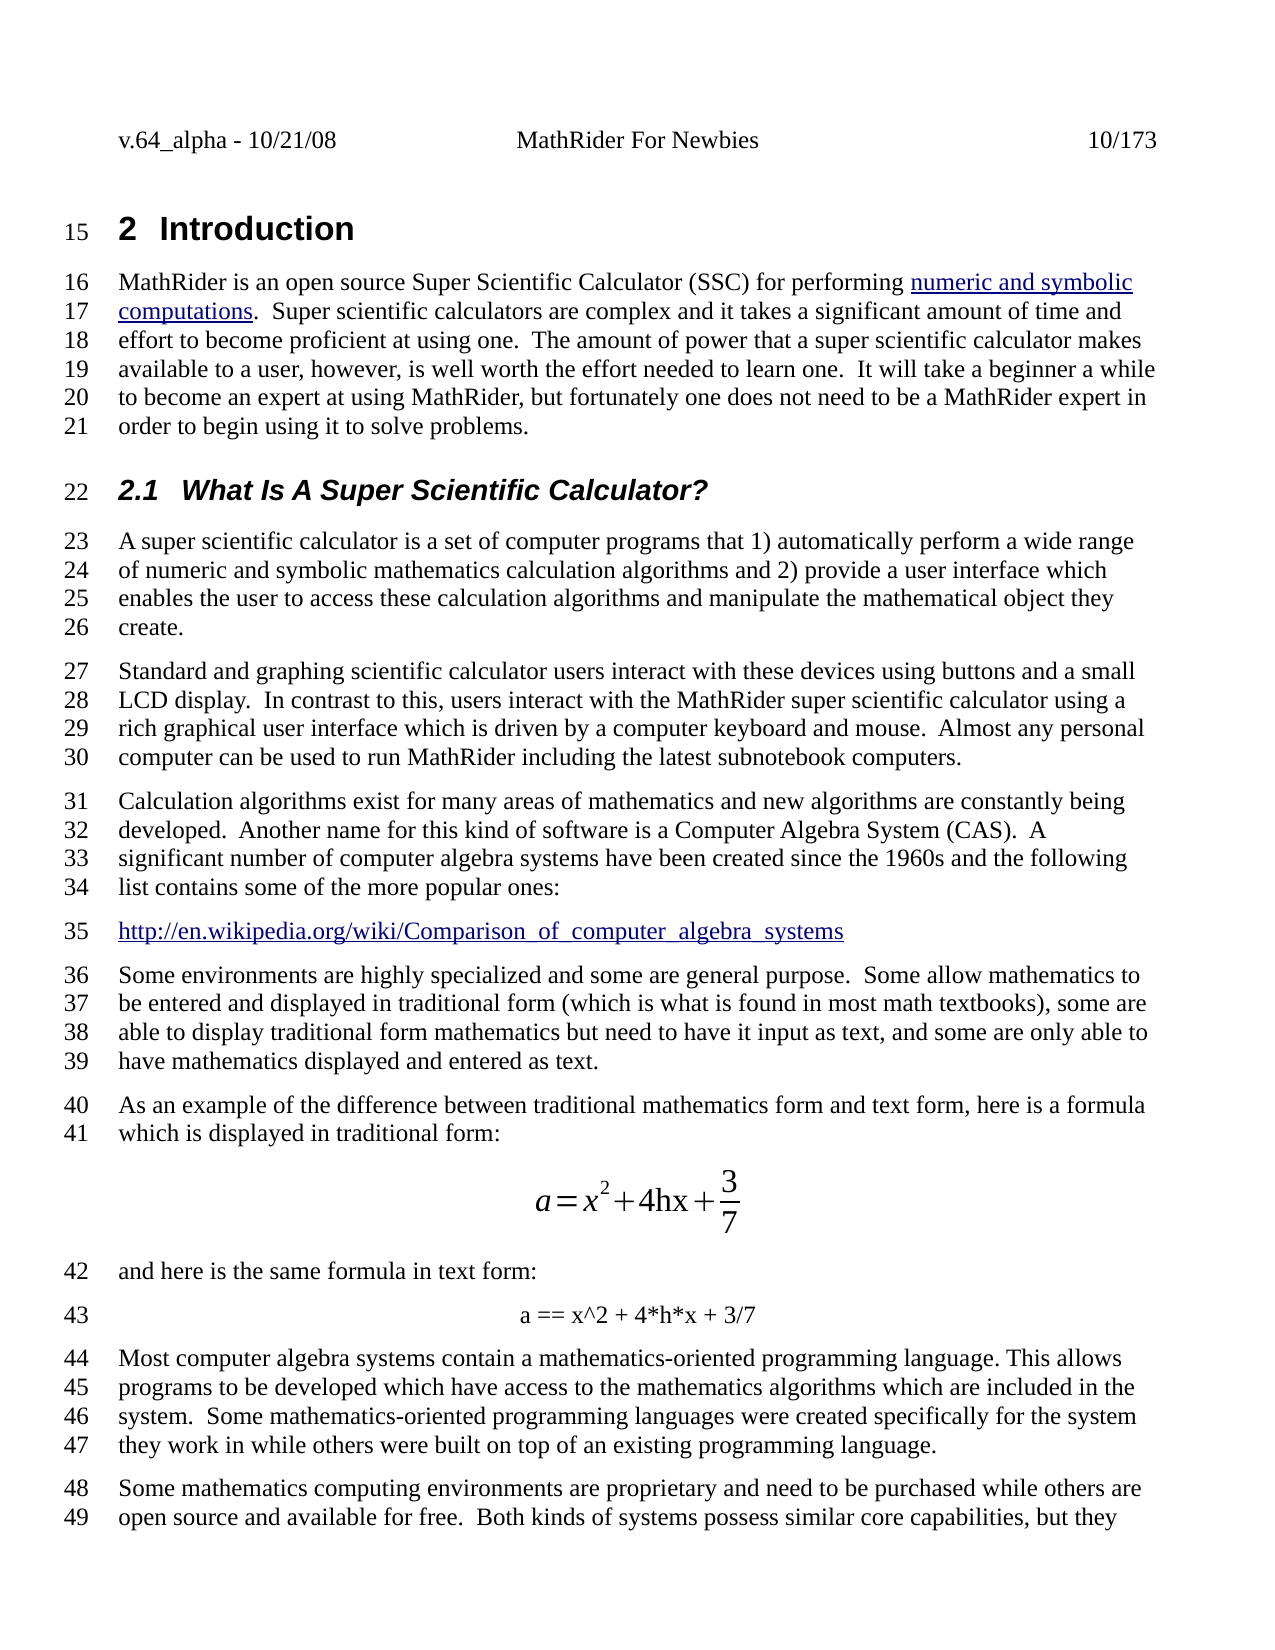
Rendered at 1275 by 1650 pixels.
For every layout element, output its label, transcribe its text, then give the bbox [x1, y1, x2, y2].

text MathRider is an open source Super Scientific Calculator (SSC) for performing numeric and symbolic computations. Super scientific calculators are complex and it takes a significant amount of time and effort to become proficient at using one. The amount of power that a super scientific calculator makes available to a user, however, is well worth the effort needed to learn one. It will take a beginner a while to become an expert at using MathRider, but fortunately one does not need to be a MathRider expert in order to begin using it to solve problems. [118, 267, 1157, 440]
text A super scientific calculator is a set of computer programs that 1) automatically perform a wide range of numeric and symbolic mathematics calculation algorithms and 2) provide a user interface which enables the user to access these calculation algorithms and manipulate the mathematical object they create. [118, 526, 1157, 641]
text Calculation algorithms exist for many areas of mathematics and new algorithms are constantly being developed. Another name for this kind of software is a Computer Algebra System (CAS). A significant number of computer algebra systems have been created since the 1960s and the following list contains some of the more popular ones: [118, 786, 1157, 901]
text http://en.wikipedia.org/wiki/Comparison_of_computer_algebra_systems [118, 916, 1157, 945]
text As an example of the difference between traditional mathematics form and text form, here is a formula which is displayed in traditional form: [118, 1090, 1157, 1147]
text and here is the same formula in text form: [118, 1256, 1157, 1285]
text Some mathematics computing environments are proprietary and need to be purchased while others are open source and available for free. Both kinds of systems possess similar core capabilities, but they [118, 1473, 1157, 1531]
subtitle Introduction [118, 209, 1157, 247]
text a == x^2 + 4*h*x + 3/7 [118, 1300, 1157, 1328]
text Most computer algebra systems contain a mathematics-oriented programming language. This allows programs to be developed which have access to the mathematics algorithms which are included in the system. Some mathematics-oriented programming languages were created specifically for the system they work in while others were built on top of an existing programming language. [118, 1343, 1157, 1458]
subtitle What Is A Super Scientific Calculator? [118, 472, 1157, 506]
text Some environments are highly specialized and some are general purpose. Some allow mathematics to be entered and displayed in traditional form (which is what is found in most math textbooks), some are able to display traditional form mathematics but need to have it input as text, and some are only able to have mathematics displayed and entered as text. [118, 960, 1157, 1075]
text Standard and graphing scientific calculator users interact with these devices using buttons and a small LCD display. In contrast to this, users interact with the MathRider super scientific calculator using a rich graphical user interface which is driven by a computer keyboard and mouse. Almost any personal computer can be used to run MathRider including the latest subnotebook computers. [118, 656, 1157, 771]
